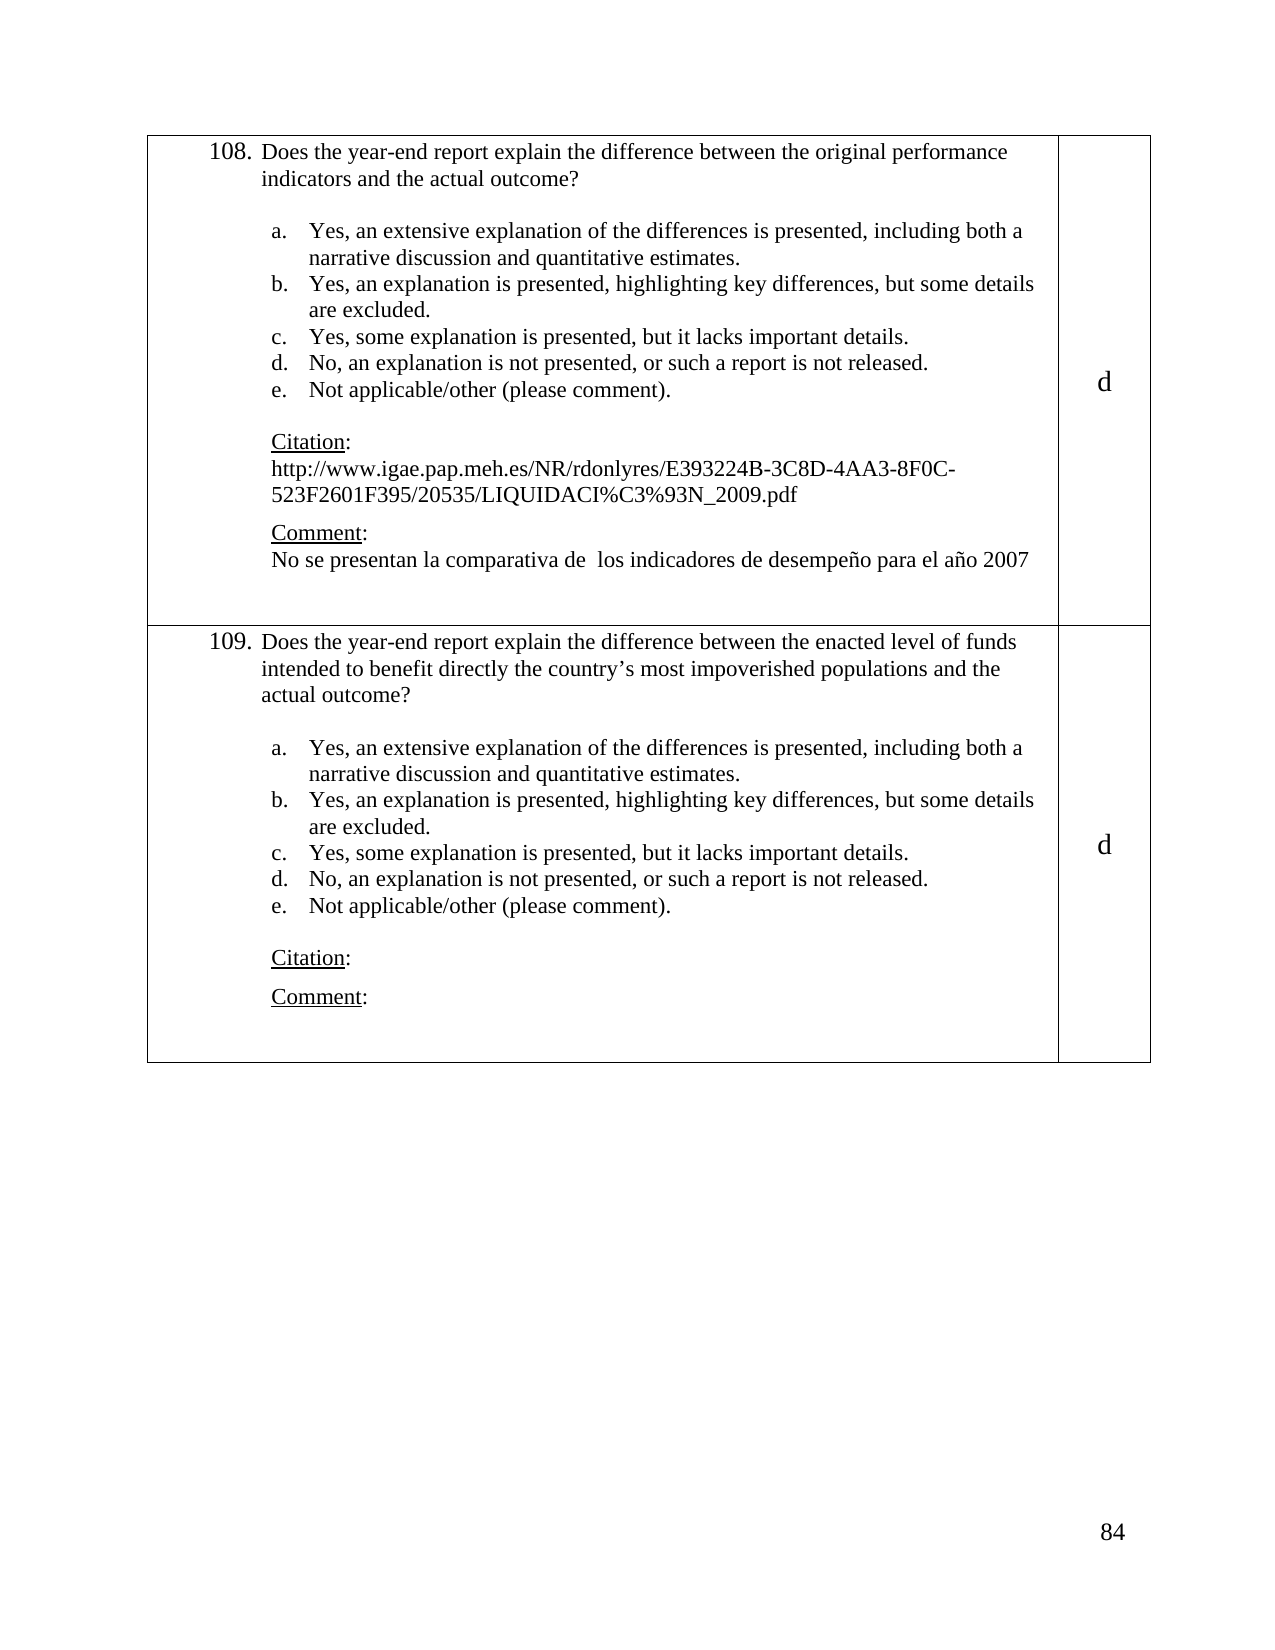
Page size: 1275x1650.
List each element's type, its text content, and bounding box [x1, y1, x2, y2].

table_cell d [1059, 136, 1150, 625]
table_cell Does the year-end report explain the difference between the original performance indicators and the actual outcome? Yes, an extensive explanation of the differences is presented, including both a narrative discussion and quantitative estimates. Yes, an explanation is presented, highlighting key differences, but some details are excluded. Yes, some explanation is presented, but it lacks important details. No, an explanation is not presented, or such a report is not released. Not applicable/other (please comment). Citation: http://www.igae.pap.meh.es/NR/rdonlyres/E393224B-3C8D-4AA3-8F0C-523F2601F395/20535/LIQUIDACI%C3%93N_2009.pdf Comment: No se presentan la comparativa de los indicadores de desempeño para el año 2007 [148, 136, 1058, 625]
table_cell d [1059, 626, 1150, 1062]
table_cell Does the year-end report explain the difference between the enacted level of funds intended to benefit directly the country’s most impoverished populations and the actual outcome? Yes, an extensive explanation of the differences is presented, including both a narrative discussion and quantitative estimates. Yes, an explanation is presented, highlighting key differences, but some details are excluded. Yes, some explanation is presented, but it lacks important details. No, an explanation is not presented, or such a report is not released. Not applicable/other (please comment). Citation: Comment: [148, 626, 1058, 1062]
